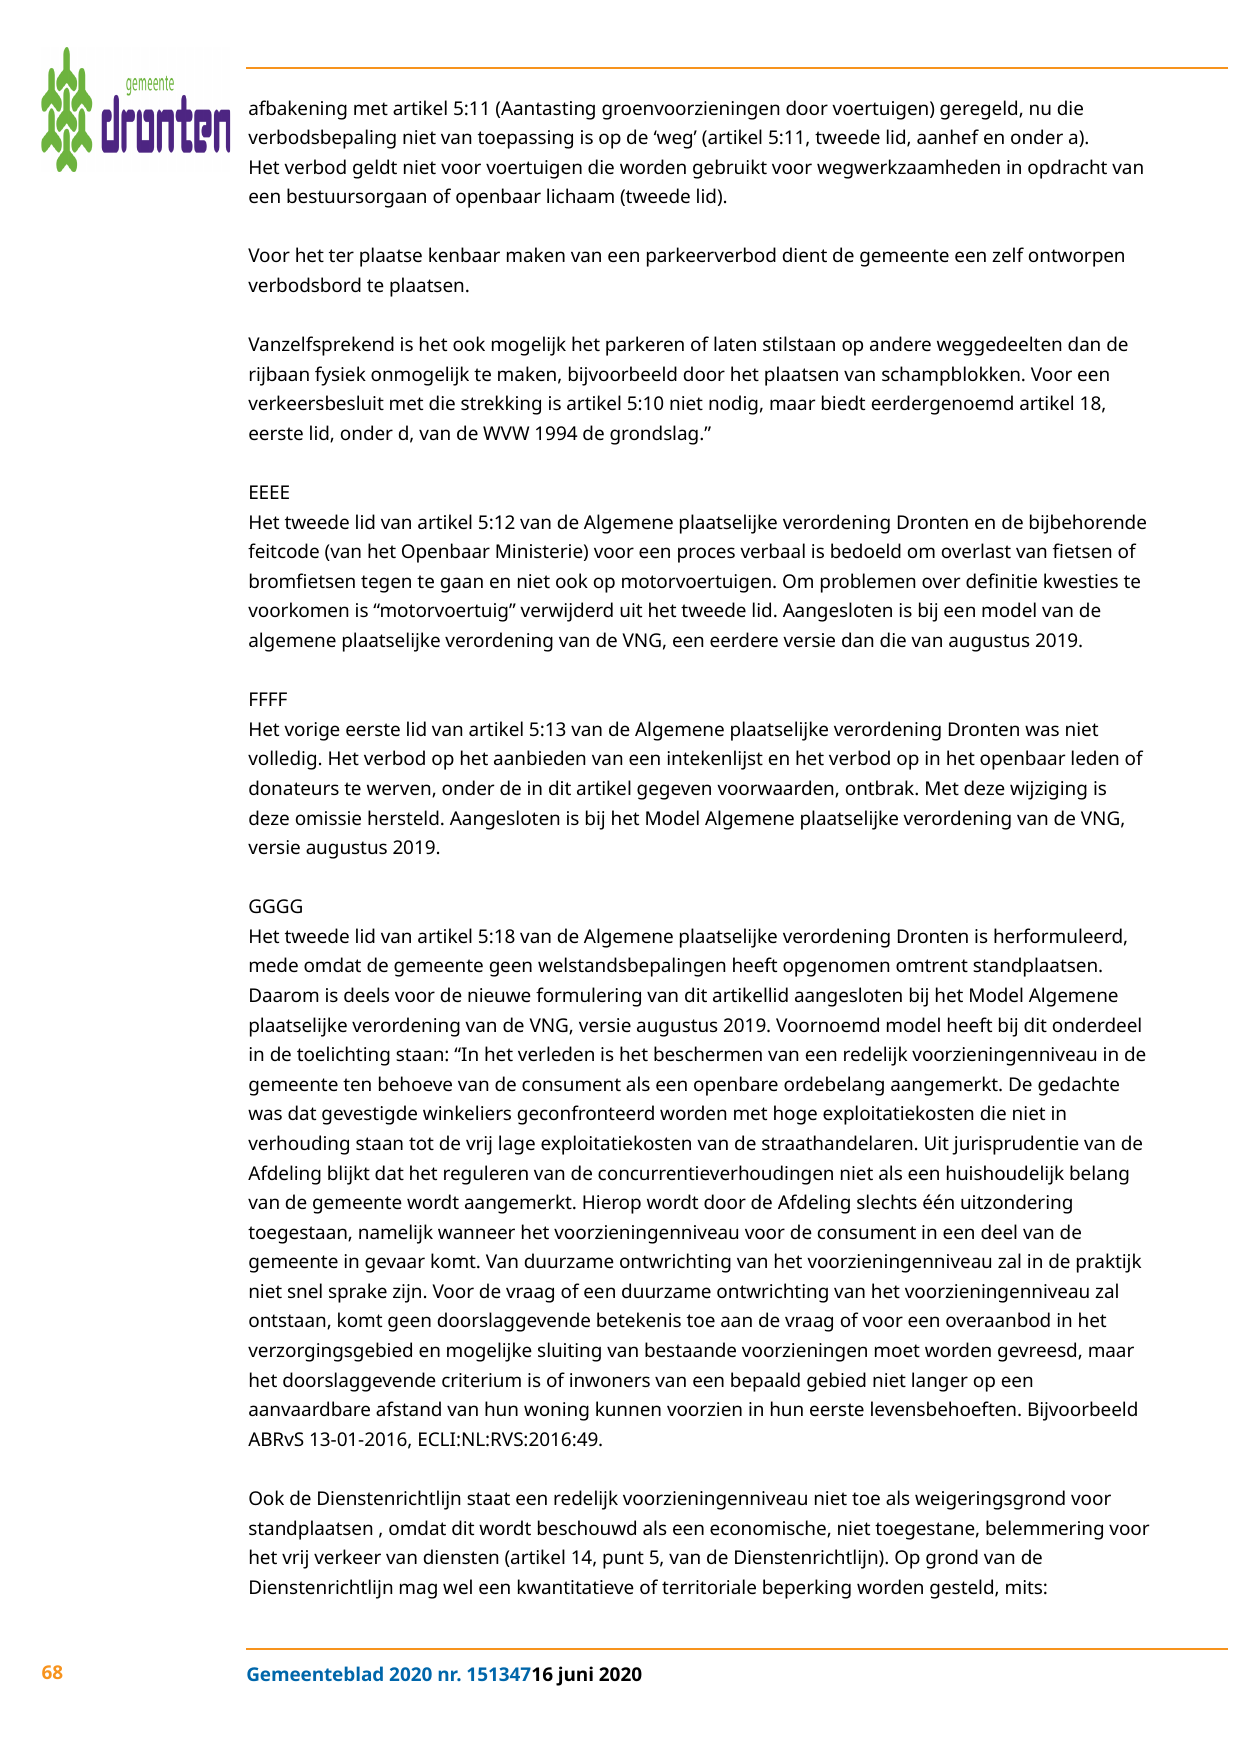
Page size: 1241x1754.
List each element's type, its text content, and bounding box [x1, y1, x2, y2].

text Vanzelfsprekend is het ook mogelijk het parkeren of laten stilstaan op andere weggedeelten dan de rijbaan fysiek onmogelijk te maken, bijvoorbeeld door het plaatsen van schampblokken. Voor een verkeersbesluit met die strekking is artikel 5:10 niet nodig, maar biedt eerdergenoemd artikel 18, eerste lid, onder d, van de WVW 1994 de grondslag.” [248, 331, 1152, 446]
text Voor het ter plaatse kenbaar maken van een parkeerverbod dient de gemeente een zelf ontworpen verbodsbord te plaatsen. [248, 243, 1152, 298]
text Het tweede lid van artikel 5:12 van de Algemene plaatselijke verordening Dronten en de bijbehorende feitcode (van het Openbaar Ministerie) voor een proces verbaal is bedoeld om overlast van fietsen of bromfietsen tegen te gaan en niet ook op motorvoertuigen. Om problemen over definitie kwesties te voorkomen is “motorvoertuig” verwijderd uit het tweede lid. Aangesloten is bij een model van de algemene plaatselijke verordening van de VNG, een eerdere versie dan die van augustus 2019. [248, 509, 1152, 653]
picture [41, 47, 231, 172]
text FFFF [248, 686, 1152, 712]
text GGGG [248, 893, 1152, 919]
text Het tweede lid van artikel 5:18 van de Algemene plaatselijke verordening Dronten is herformuleerd, mede omdat de gemeente geen welstandsbepalingen heeft opgenomen omtrent standplaatsen. Daarom is deels voor de nieuwe formulering van dit artikellid aangesloten bij het Model Algemene plaatselijke verordening van de VNG, versie augustus 2019. Voornoemd model heeft bij dit onderdeel in de toelichting staan: “In het verleden is het beschermen van een redelijk voorzieningenniveau in de gemeente ten behoeve van de consument als een openbare ordebelang aangemerkt. De gedachte was dat gevestigde winkeliers geconfronteerd worden met hoge exploitatiekosten die niet in verhouding staan tot de vrij lage exploitatiekosten van de straathandelaren. Uit jurisprudentie van de Afdeling blijkt dat het reguleren van de concurrentieverhoudingen niet als een huishoudelijk belang van de gemeente wordt aangemerkt. Hierop wordt door de Afdeling slechts één uitzondering toegestaan, namelijk wanneer het voorzieningenniveau voor de consument in een deel van de gemeente in gevaar komt. Van duurzame ontwrichting van het voorzieningenniveau zal in de praktijk niet snel sprake zijn. Voor de vraag of een duurzame ontwrichting van het voorzieningenniveau zal ontstaan, komt geen doorslaggevende betekenis toe aan de vraag of voor een overaanbod in het verzorgingsgebied en mogelijke sluiting van bestaande voorzieningen moet worden gevreesd, maar het doorslaggevende criterium is of inwoners van een bepaald gebied niet langer op een aanvaardbare afstand van hun woning kunnen voorzien in hun eerste levensbehoeften. Bijvoorbeeld ABRvS 13-01-2016, ECLI:NL:RVS:2016:49. [248, 923, 1152, 1452]
text Het verbod geldt niet voor voertuigen die worden gebruikt voor wegwerkzaamheden in opdracht van een bestuursorgaan of openbaar lichaam (tweede lid). [248, 154, 1152, 209]
text Het vorige eerste lid van artikel 5:13 van de Algemene plaatselijke verordening Dronten was niet volledig. Het verbod op het aanbieden van een intekenlijst en het verbod op in het openbaar leden of donateurs te werven, onder de in dit artikel gegeven voorwaarden, ontbrak. Met deze wijziging is deze omissie hersteld. Aangesloten is bij het Model Algemene plaatselijke verordening van de VNG, versie augustus 2019. [248, 716, 1152, 860]
text EEEE [248, 479, 1152, 505]
text afbakening met artikel 5:11 (Aantasting groenvoorzieningen door voertuigen) geregeld, nu die verbodsbepaling niet van toepassing is op de ‘weg’ (artikel 5:11, tweede lid, aanhef en onder a). [248, 95, 1152, 150]
text Ook de Dienstenrichtlijn staat een redelijk voorzieningenniveau niet toe als weigeringsgrond voor standplaatsen , omdat dit wordt beschouwd als een economische, niet toegestane, belemmering voor het vrij verkeer van diensten (artikel 14, punt 5, van de Dienstenrichtlijn). Op grond van de Dienstenrichtlijn mag wel een kwantitatieve of territoriale beperking worden gesteld, mits: [248, 1485, 1152, 1600]
